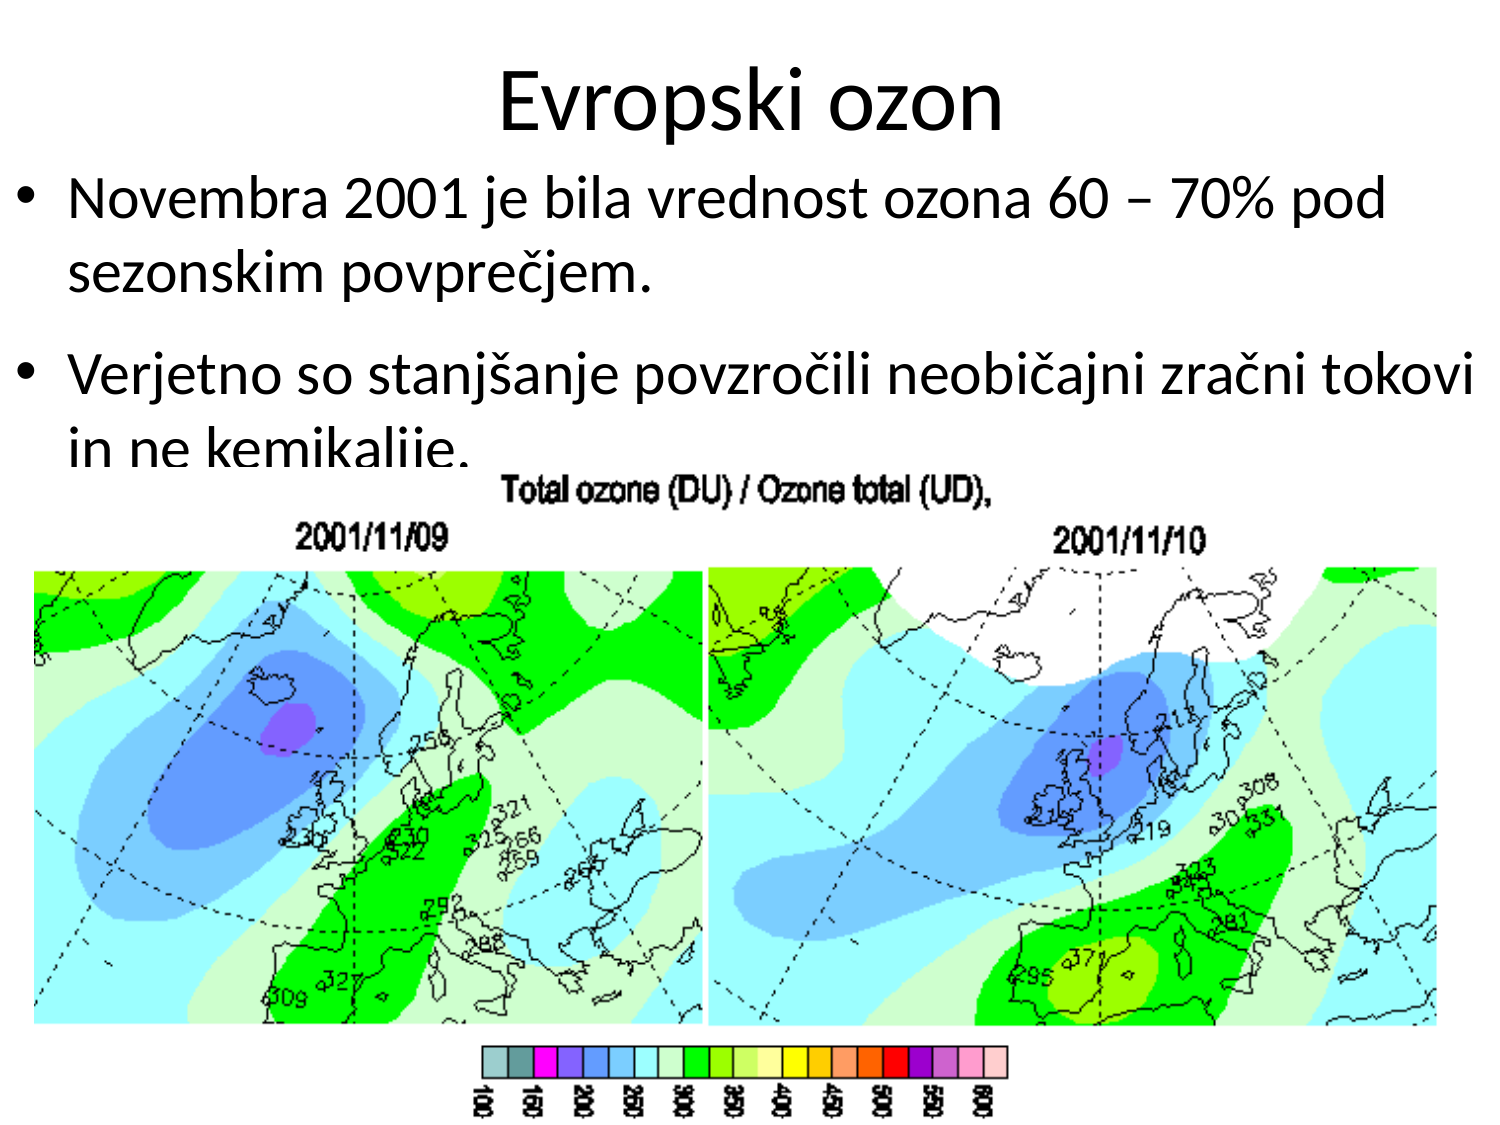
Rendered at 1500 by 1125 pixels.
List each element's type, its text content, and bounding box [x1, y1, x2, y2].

list Novembra 2001 je bila vrednost ozona 60 – 70% pod sezonskim povprečjem. Verjetno so stanjšanje povzročili neobičajni zračni tokovi in ne kemikalije. [0, 149, 1500, 492]
picture [34, 467, 1441, 1125]
title Evropski ozon [76, 0, 1427, 149]
